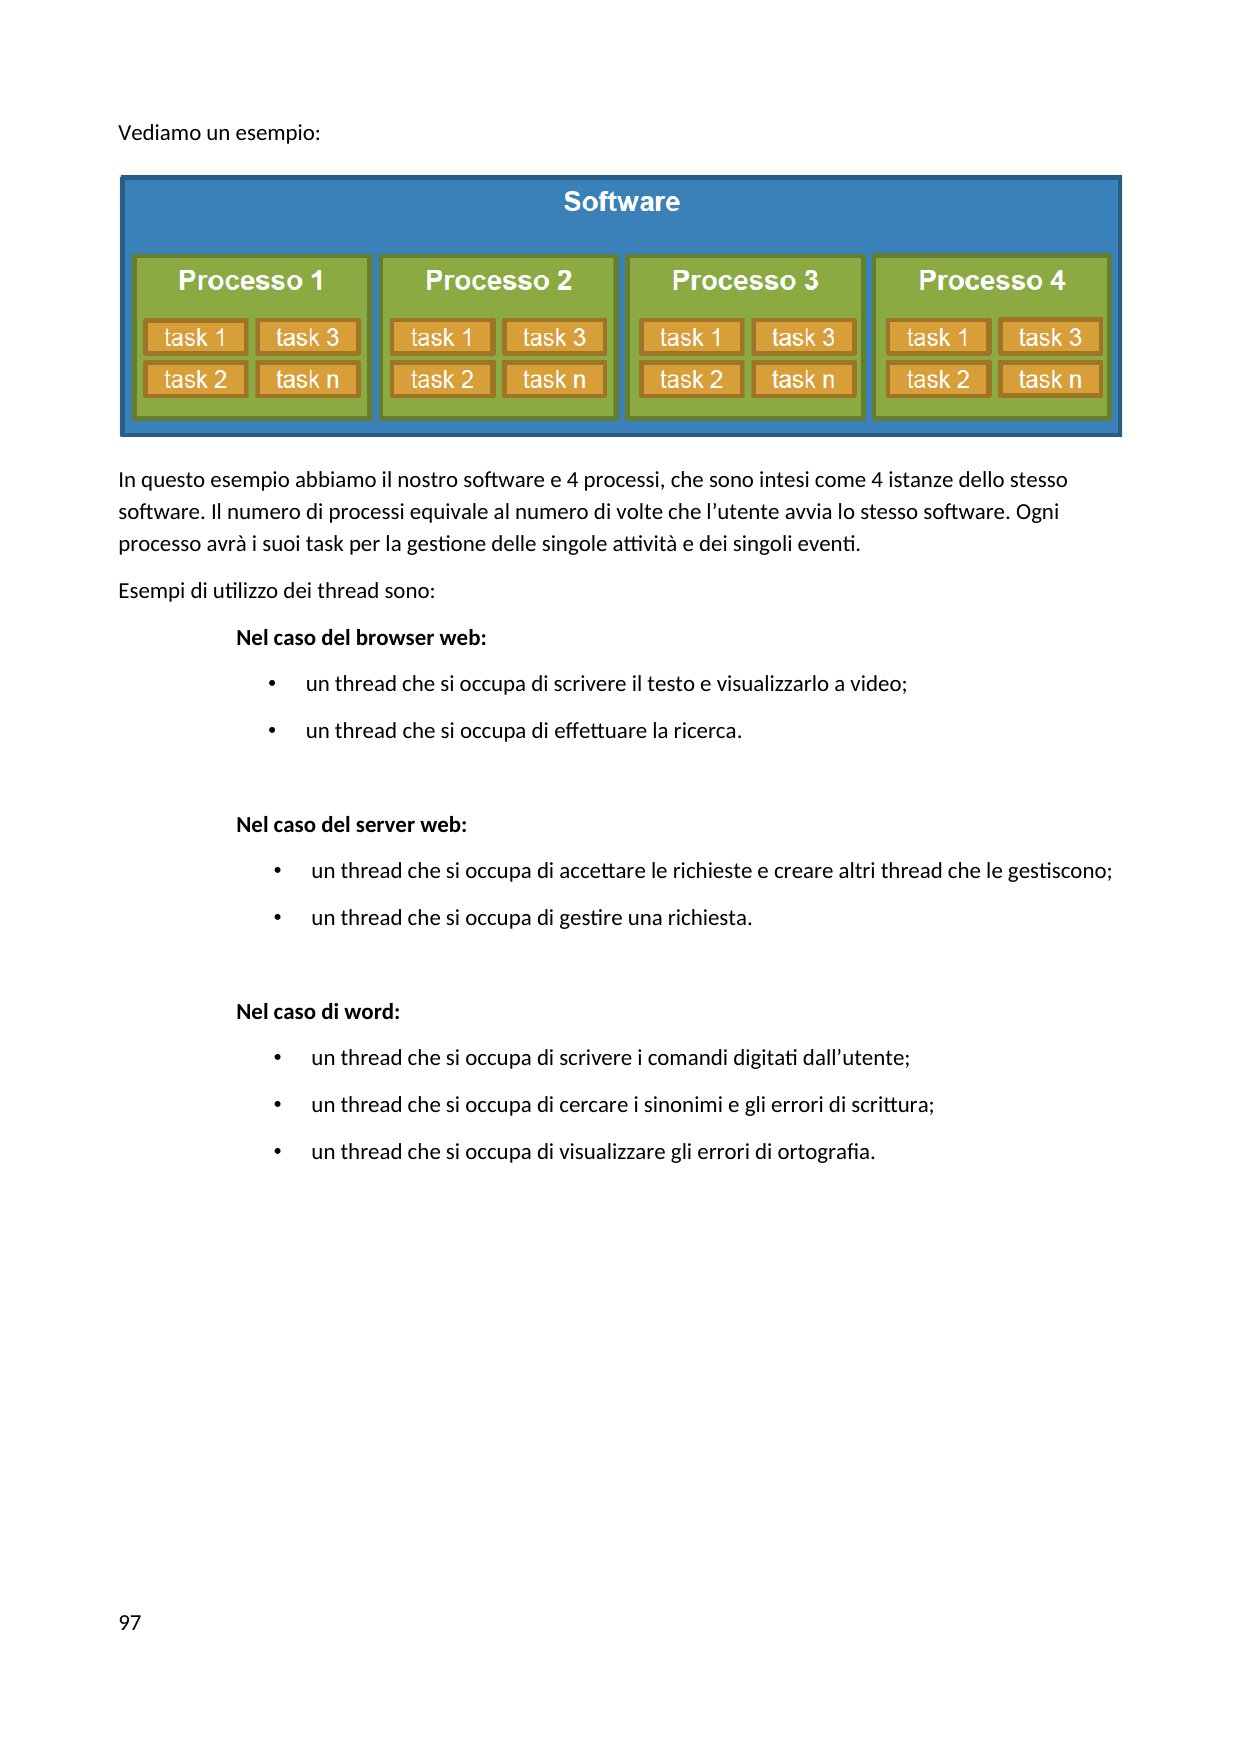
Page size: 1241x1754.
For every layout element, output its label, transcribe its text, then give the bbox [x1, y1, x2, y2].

list un thread che si occupa di scrivere i comandi digitati dall’utente; [274, 1043, 1122, 1072]
list un thread che si occupa di cercare i sinonimi e gli errori di scrittura; [274, 1090, 1122, 1118]
picture [118, 174, 1123, 437]
text Vediamo un esempio: [118, 118, 1122, 146]
list un thread che si occupa di gestire una richiesta. [274, 903, 1122, 931]
list un thread che si occupa di effettuare la ricerca. [268, 716, 1122, 744]
text In questo esempio abbiamo il nostro software e 4 processi, che sono intesi come 4 istanze dello stesso software. Il numero di processi equivale al numero di volte che l’utente avvia lo stesso software. Ogni processo avrà i suoi task per la gestione delle singole attività e dei singoli eventi. [118, 465, 1122, 557]
text Nel caso del server web: [118, 810, 1122, 838]
text Esempi di utilizzo dei thread sono: [118, 576, 1122, 604]
list un thread che si occupa di accettare le richieste e creare altri thread che le gestiscono; [274, 856, 1122, 884]
list un thread che si occupa di visualizzare gli errori di ortografia. [274, 1137, 1122, 1165]
text Nel caso del browser web: [118, 623, 1122, 651]
list un thread che si occupa di scrivere il testo e visualizzarlo a video; [268, 669, 1122, 697]
text Nel caso di word: [118, 997, 1122, 1025]
